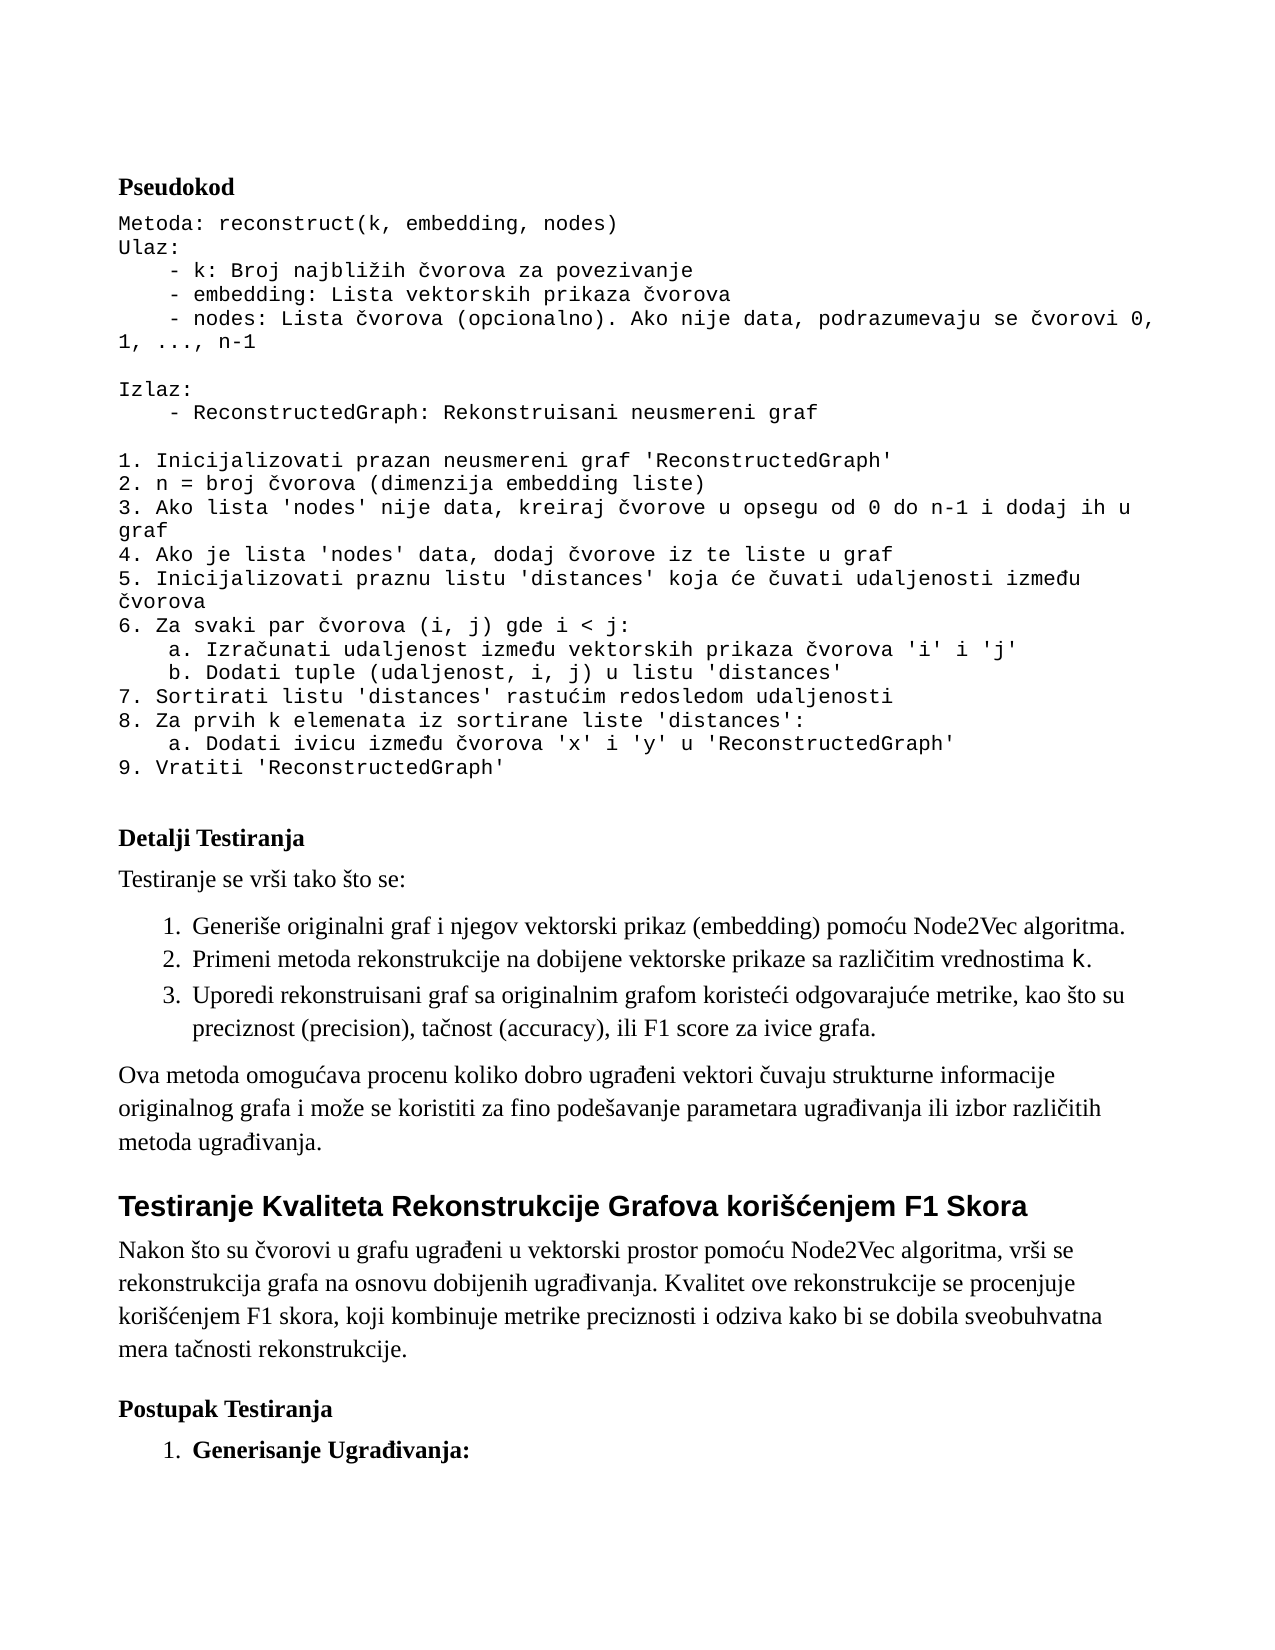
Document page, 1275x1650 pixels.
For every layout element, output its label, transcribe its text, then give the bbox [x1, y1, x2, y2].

list Generisanje Ugrađivanja: [162, 1435, 1157, 1464]
subtitle Postupak Testiranja [118, 1394, 1157, 1423]
text 1. Inicijalizovati prazan neusmereni graf 'ReconstructedGraph' [118, 449, 1157, 473]
subtitle Testiranje Kvaliteta Rekonstrukcije Grafova korišćenjem F1 Skora [118, 1189, 1157, 1222]
text - embedding: Lista vektorskih prikaza čvorova [118, 284, 1157, 308]
list Generiše originalni graf i njegov vektorski prikaz (embedding) pomoću Node2Vec algoritma. [162, 911, 1157, 940]
list Primeni metoda rekonstrukcije na dobijene vektorske prikaze sa različitim vrednostima k. [162, 944, 1157, 975]
text 2. n = broj čvorova (dimenzija embedding liste) [118, 473, 1157, 497]
text - k: Broj najbližih čvorova za povezivanje [118, 260, 1157, 284]
text a. Izračunati udaljenost između vektorskih prikaza čvorova 'i' i 'j' [118, 639, 1157, 662]
text Izlaz: [118, 379, 1157, 402]
text Nakon što su čvorovi u grafu ugrađeni u vektorski prostor pomoću Node2Vec algoritma, vrši se rekonstrukcija grafa na osnovu dobijenih ugrađivanja. Kvalitet ove rekonstrukcije se procenjuje korišćenjem F1 skora, koji kombinuje metrike preciznosti i odziva kako bi se dobila sveobuhvatna mera tačnosti rekonstrukcije. [118, 1235, 1157, 1363]
text - ReconstructedGraph: Rekonstruisani neusmereni graf [118, 402, 1157, 426]
text 8. Za prvih k elemenata iz sortirane liste 'distances': [118, 710, 1157, 733]
text - nodes: Lista čvorova (opcionalno). Ako nije data, podrazumevaju se čvorovi 0, 1, ..., n-1 [118, 308, 1157, 355]
text 5. Inicijalizovati praznu listu 'distances' koja će čuvati udaljenosti između čvorova [118, 568, 1157, 615]
text 7. Sortirati listu 'distances' rastućim redosledom udaljenosti [118, 686, 1157, 710]
text Ulaz: [118, 237, 1157, 260]
text Metoda: reconstruct(k, embedding, nodes) [118, 213, 1157, 237]
text Ova metoda omogućava procenu koliko dobro ugrađeni vektori čuvaju strukturne informacije originalnog grafa i može se koristiti za fino podešavanje parametara ugrađivanja ili izbor različitih metoda ugrađivanja. [118, 1061, 1157, 1155]
subtitle Detalji Testiranja [118, 823, 1157, 851]
text 6. Za svaki par čvorova (i, j) gde i < j: [118, 615, 1157, 639]
text 3. Ako lista 'nodes' nije data, kreiraj čvorove u opsegu od 0 do n-1 i dodaj ih u graf [118, 497, 1157, 544]
text b. Dodati tuple (udaljenost, i, j) u listu 'distances' [118, 662, 1157, 686]
text 4. Ako je lista 'nodes' data, dodaj čvorove iz te liste u graf [118, 544, 1157, 568]
text 9. Vratiti 'ReconstructedGraph' [118, 757, 1157, 781]
text a. Dodati ivicu između čvorova 'x' i 'y' u 'ReconstructedGraph' [118, 733, 1157, 757]
text Testiranje se vrši tako što se: [118, 864, 1157, 893]
list Uporedi rekonstruisani graf sa originalnim grafom koristeći odgovarajuće metrike, kao što su preciznost (precision), tačnost (accuracy), ili F1 score za ivice grafa. [162, 980, 1157, 1042]
subtitle Pseudokod [118, 172, 1157, 201]
